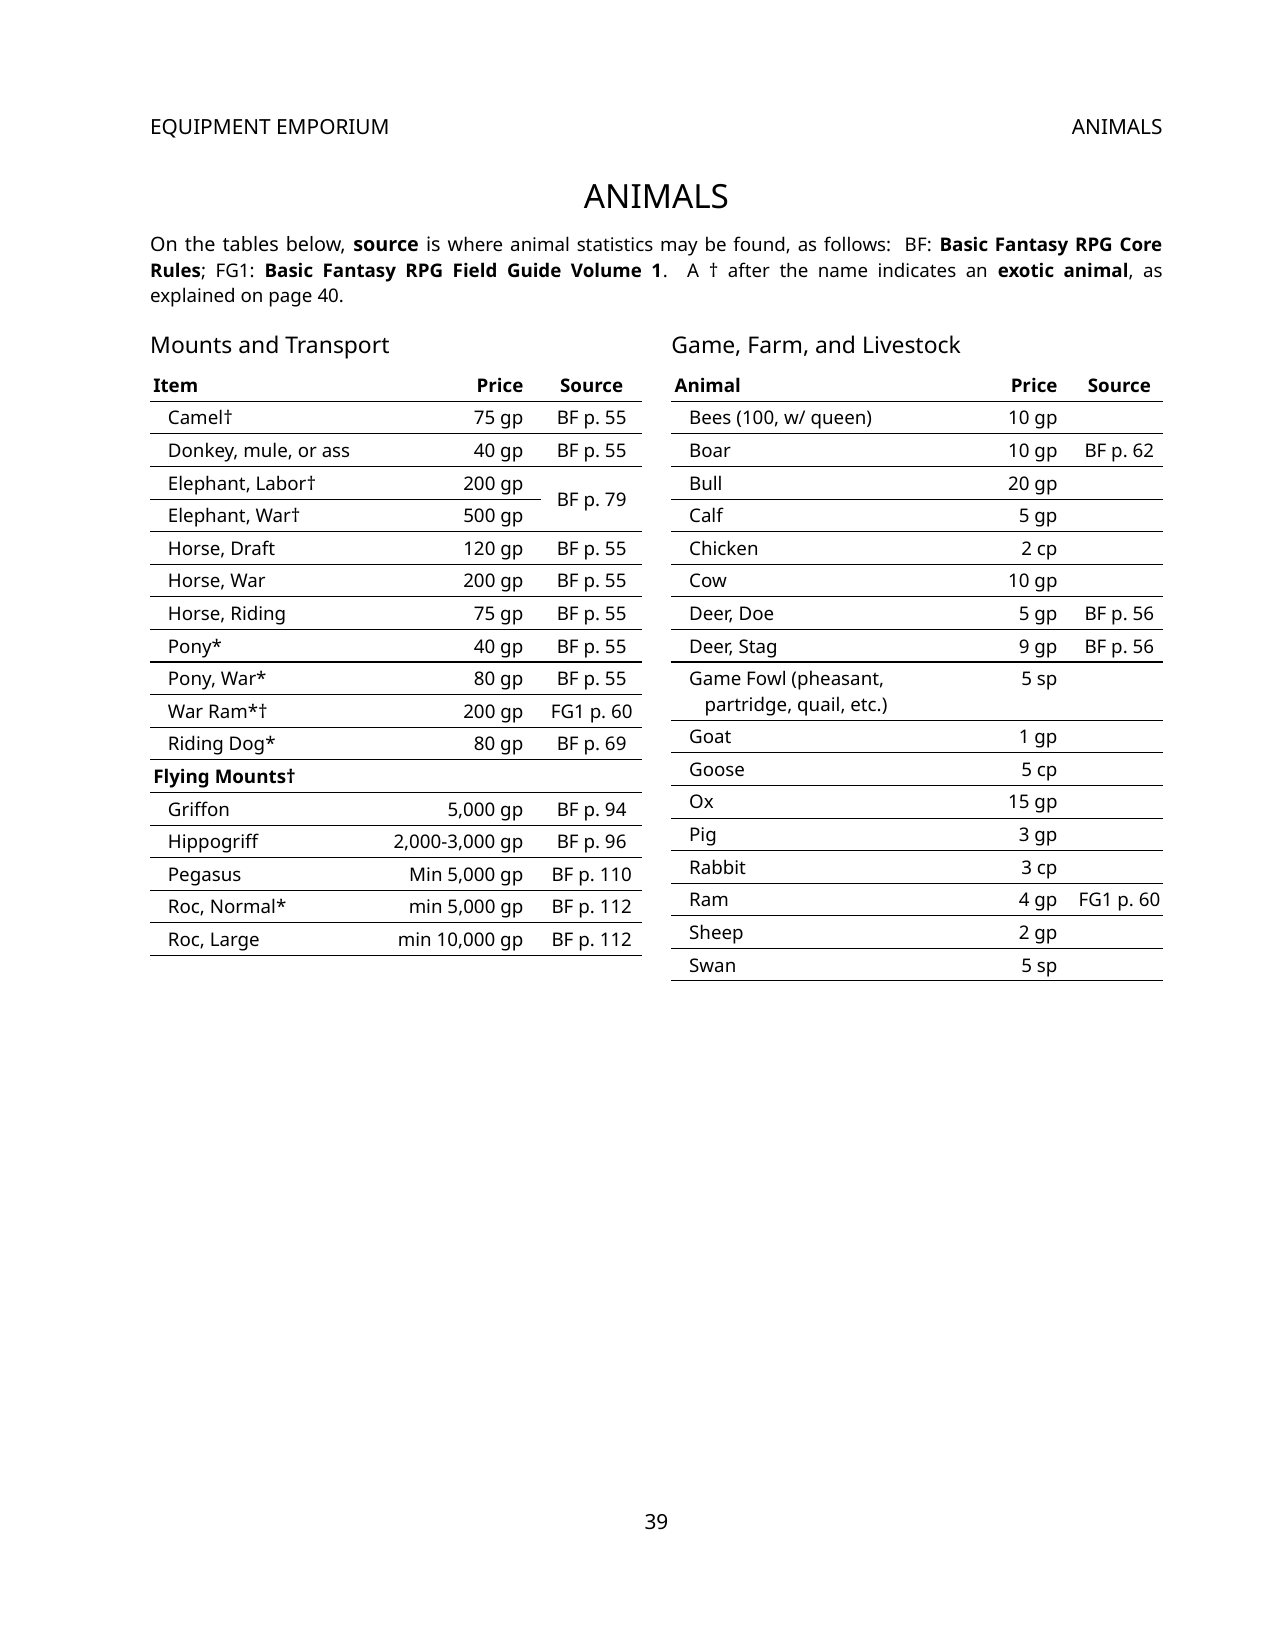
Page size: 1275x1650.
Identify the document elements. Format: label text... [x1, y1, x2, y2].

table_cell 80 gp [366, 728, 541, 759]
table_cell Elephant, War† [150, 500, 366, 531]
table_cell Donkey, mule, or ass [150, 434, 366, 466]
table_cell Riding Dog* [150, 728, 366, 759]
table_cell 5 gp [962, 597, 1075, 629]
table_cell Horse, War [150, 565, 366, 596]
table_cell 2 gp [962, 916, 1075, 948]
table_cell 500 gp [366, 500, 541, 531]
table_cell 200 gp [366, 467, 541, 498]
table_header Item [150, 369, 366, 401]
table_cell Sheep [671, 916, 962, 948]
table_cell [1075, 721, 1163, 752]
table_cell 3 gp [962, 819, 1075, 850]
table_cell BF p. 55 [541, 402, 642, 433]
table_cell Pig [671, 819, 962, 850]
table_cell [1075, 916, 1163, 948]
table_cell BF p. 110 [541, 858, 642, 890]
table_header Price [366, 369, 541, 401]
table_cell min 5,000 gp [366, 891, 541, 922]
table_cell 75 gp [366, 402, 541, 433]
table_cell Hippogriff [150, 826, 366, 857]
table_cell FG1 p. 60 [541, 695, 642, 727]
table_cell [366, 760, 541, 792]
table_cell 2,000-3,000 gp [366, 826, 541, 857]
table_cell BF p. 56 [1075, 630, 1163, 661]
table_cell 10 gp [962, 402, 1075, 433]
table_cell 120 gp [366, 532, 541, 564]
table_cell 200 gp [366, 565, 541, 596]
table_cell 3 cp [962, 851, 1075, 883]
subtitle ANIMALS [150, 172, 1162, 218]
table_cell Bees (100, w/ queen) [671, 402, 962, 433]
table_cell 75 gp [366, 597, 541, 629]
table_cell Chicken [671, 532, 962, 564]
table_cell 40 gp [366, 630, 541, 661]
table_cell Boar [671, 434, 962, 466]
table_cell 15 gp [962, 786, 1075, 817]
table_cell BF p. 55 [541, 630, 642, 661]
table_cell Griffon [150, 793, 366, 824]
table_cell BF p. 96 [541, 826, 642, 857]
table_cell BF p. 69 [541, 728, 642, 759]
table_cell 20 gp [962, 467, 1075, 498]
subtitle Mounts and Transport [150, 329, 641, 360]
table_cell Goat [671, 721, 962, 752]
table_cell BF p. 112 [541, 923, 642, 955]
table_cell [1075, 819, 1163, 850]
table_cell BF p. 55 [541, 532, 642, 564]
table_cell 5,000 gp [366, 793, 541, 824]
table_cell Pony* [150, 630, 366, 661]
table_cell Pegasus [150, 858, 366, 890]
table_cell War Ram*† [150, 695, 366, 727]
table_cell FG1 p. 60 [1075, 884, 1163, 915]
table_cell Deer, Doe [671, 597, 962, 629]
table_cell BF p. 55 [541, 434, 642, 466]
table_cell 4 gp [962, 884, 1075, 915]
table_cell 10 gp [962, 565, 1075, 596]
table_cell 5 sp [962, 663, 1075, 719]
text On the tables below, source is where animal statistics may be found, as follows: BF: Basic Fantasy RPG Core Rules; FG1: Basic Fantasy RPG Field Guide Volume 1. A † after the name indicates an exotic animal, as explained on page 30. [150, 230, 1162, 308]
table_cell [1075, 500, 1163, 531]
table_cell Horse, Draft [150, 532, 366, 564]
table_cell Pony, War* [150, 663, 366, 694]
table_cell Rabbit [671, 851, 962, 883]
table_cell BF p. 55 [541, 663, 642, 694]
table_cell [1075, 663, 1163, 719]
table_cell 5 cp [962, 753, 1075, 785]
table_cell [1075, 949, 1163, 980]
table_cell [1075, 467, 1163, 498]
table_cell BF p. 94 [541, 793, 642, 824]
subtitle Game, Farm, and Livestock [671, 329, 1162, 360]
table_cell BF p. 55 [541, 565, 642, 596]
table_cell min 10,000 gp [366, 923, 541, 955]
table_header Animal [671, 369, 962, 401]
table_cell BF p. 62 [1075, 434, 1163, 466]
table_cell BF p. 55 [541, 597, 642, 629]
table_cell [541, 760, 642, 792]
table_cell BF p. 112 [541, 891, 642, 922]
table_cell [1075, 851, 1163, 883]
table_cell [1075, 565, 1163, 596]
table_cell Roc, Large [150, 923, 366, 955]
table_cell BF p. 79 [541, 467, 642, 531]
table_cell 40 gp [366, 434, 541, 466]
table_cell Swan [671, 949, 962, 980]
table_cell [1075, 753, 1163, 785]
table_cell 5 sp [962, 949, 1075, 980]
table_cell Calf [671, 500, 962, 531]
table_cell Horse, Riding [150, 597, 366, 629]
table_cell Cow [671, 565, 962, 596]
table_cell Camel† [150, 402, 366, 433]
table_cell Min 5,000 gp [366, 858, 541, 890]
table_cell 1 gp [962, 721, 1075, 752]
table_cell 10 gp [962, 434, 1075, 466]
table_cell Ram [671, 884, 962, 915]
table_cell 5 gp [962, 500, 1075, 531]
table_cell Game Fowl (pheasant, partridge, quail, etc.) [671, 663, 962, 719]
table_cell 9 gp [962, 630, 1075, 661]
table_cell Ox [671, 786, 962, 817]
table_cell Flying Mounts† [150, 760, 366, 792]
table_cell 2 cp [962, 532, 1075, 564]
table_cell Roc, Normal* [150, 891, 366, 922]
table_header Source [1075, 369, 1163, 401]
table_cell 80 gp [366, 663, 541, 694]
table_cell Elephant, Labor† [150, 467, 366, 498]
table_cell Goose [671, 753, 962, 785]
table_cell 200 gp [366, 695, 541, 727]
table_header Source [541, 369, 642, 401]
table_cell [1075, 532, 1163, 564]
table_cell Deer, Stag [671, 630, 962, 661]
table_header Price [962, 369, 1075, 401]
table_cell [1075, 402, 1163, 433]
table_cell [1075, 786, 1163, 817]
table_cell BF p. 56 [1075, 597, 1163, 629]
table_cell Bull [671, 467, 962, 498]
